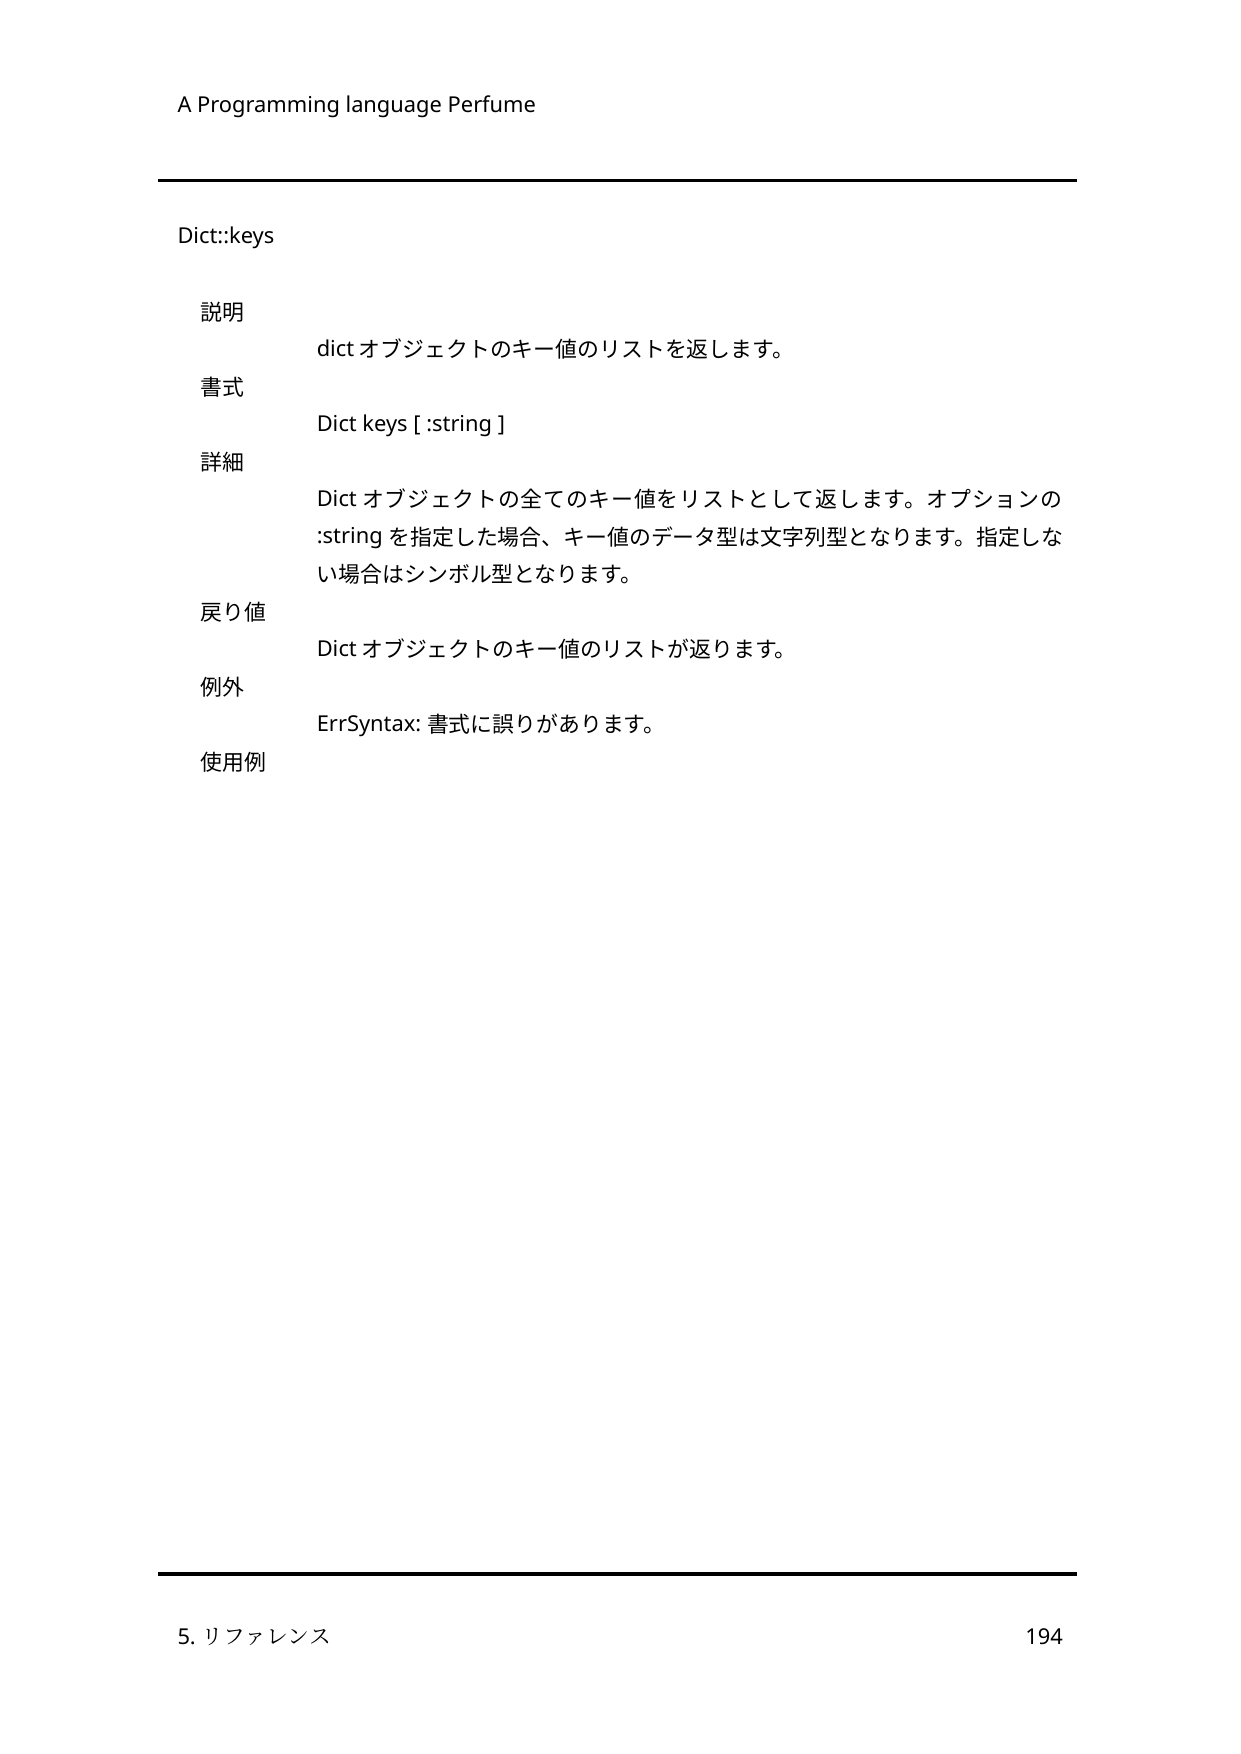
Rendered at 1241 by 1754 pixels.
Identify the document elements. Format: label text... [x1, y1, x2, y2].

table_cell 戻り値 [200, 592, 317, 667]
table_cell Dict keys [ :string ] [317, 367, 1063, 442]
table_header dictオブジェクトのキー値のリストを返します。 [317, 292, 1063, 367]
table_cell 詳細 [200, 442, 317, 592]
table_cell 例外 [200, 667, 317, 742]
table_cell 書式 [200, 367, 317, 442]
table_header 説明 [200, 292, 317, 367]
table_cell 使用例 [200, 742, 317, 817]
table_cell [317, 742, 1063, 817]
table_cell Dictオブジェクトのキー値のリストが返ります。 [317, 592, 1063, 667]
table_cell Dictオブジェクトの全てのキー値をリストとして返します。オプションの :string を指定した場合、キー値のデータ型は文字列型となります。指定しない場合はシンボル型となります。 [317, 442, 1063, 592]
table_cell ErrSyntax: 書式に誤りがあります。 [317, 667, 1063, 742]
subtitle Dict::keys [177, 217, 1063, 254]
